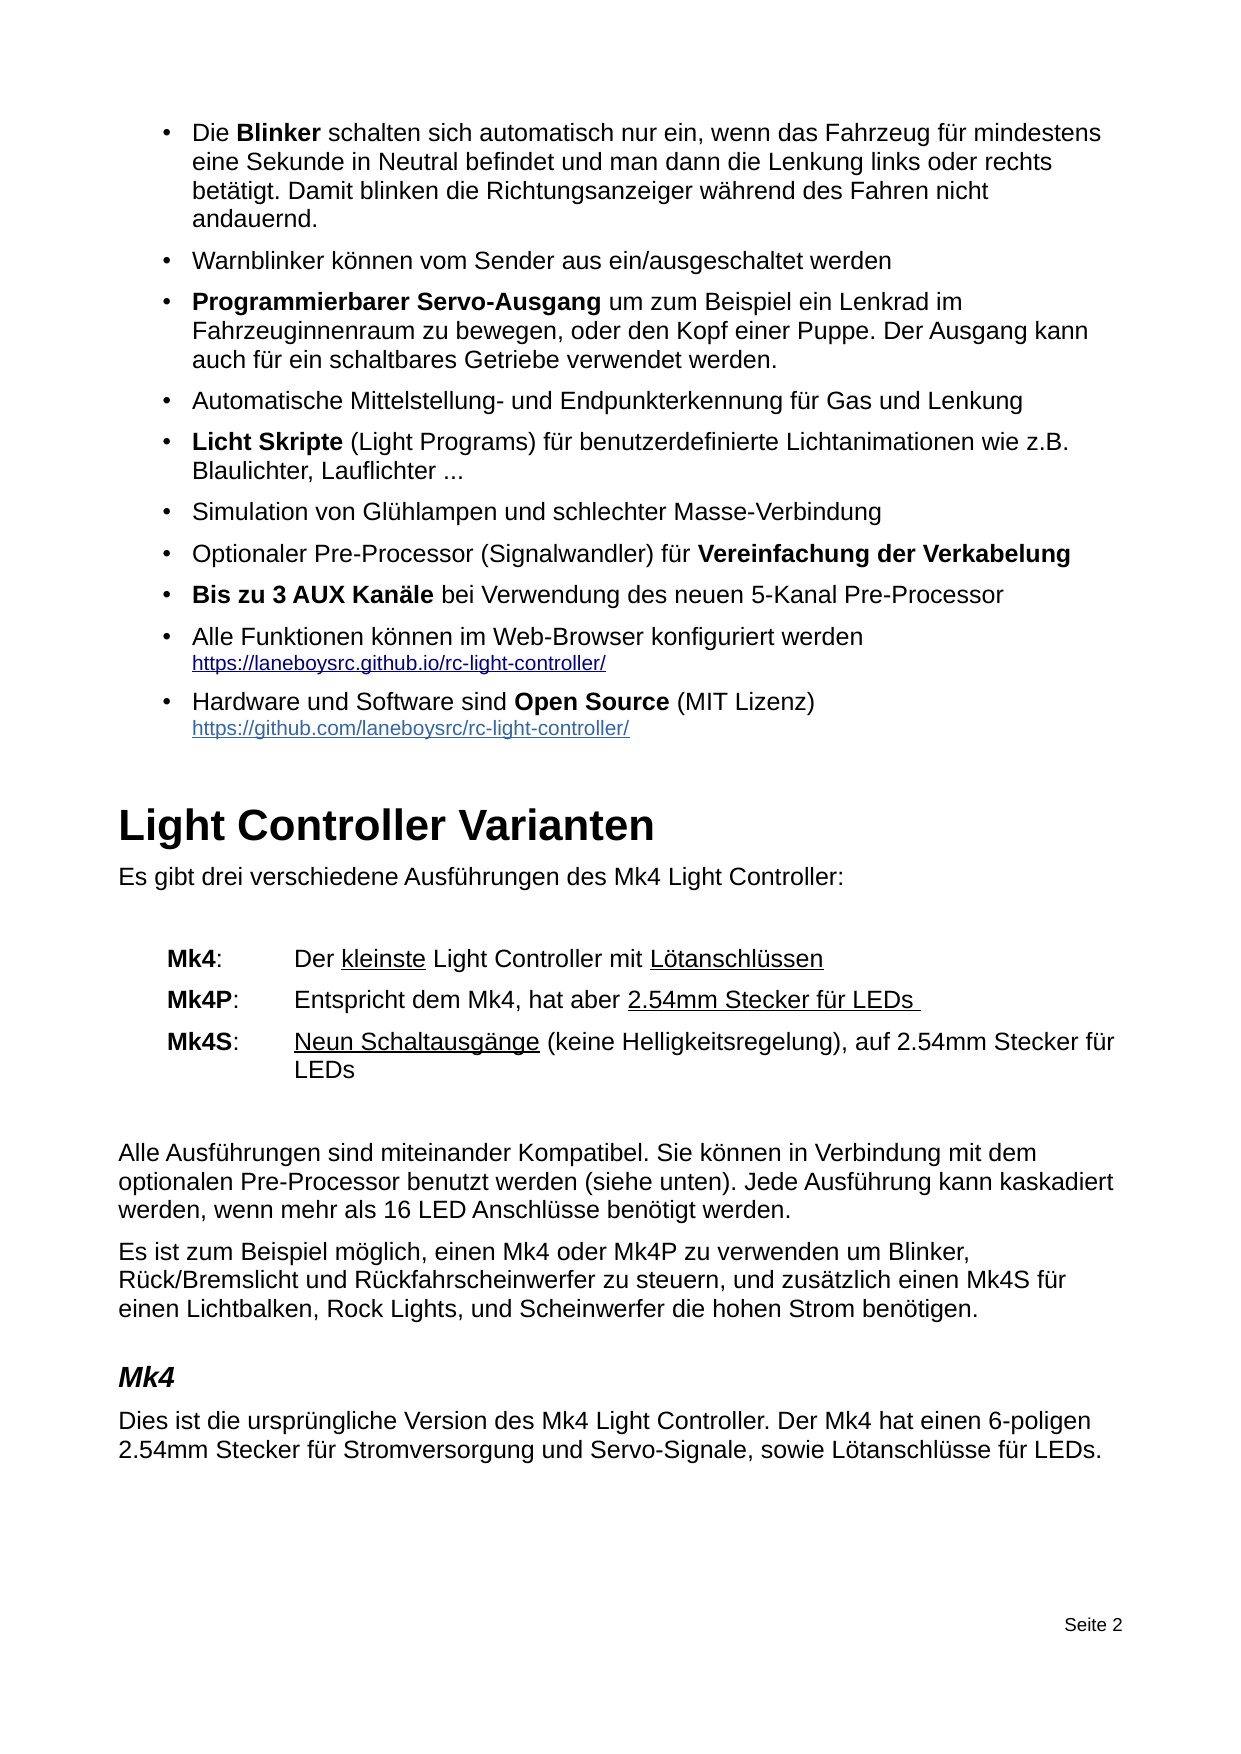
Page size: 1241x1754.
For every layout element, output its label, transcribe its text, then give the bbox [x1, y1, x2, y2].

list Programmierbarer Servo-Ausgang um zum Beispiel ein Lenkrad im Fahrzeuginnenraum zu bewegen, oder den Kopf einer Puppe. Der Ausgang kann auch für ein schaltbares Getriebe verwendet werden. [162, 287, 1122, 373]
text Dies ist die ursprüngliche Version des Mk4 Light Controller. Der Mk4 hat einen 6-poligen 2.54mm Stecker für Stromversorgung und Servo-Signale, sowie Lötanschlüsse für LEDs. [118, 1406, 1122, 1464]
list Optionaler Pre-Processor (Signalwandler) für Vereinfachung der Verkabelung [162, 539, 1122, 568]
text Mk4: Der kleinste Light Controller mit Lötanschlüssen [167, 944, 1122, 973]
text Alle Ausführungen sind miteinander Kompatibel. Sie können in Verbindung mit dem optionalen Pre-Processor benutzt werden (siehe unten). Jede Ausführung kann kaskadiert werden, wenn mehr als 16 LED Anschlüsse benötigt werden. [118, 1138, 1122, 1224]
list Warnblinker können vom Sender aus ein/ausgeschaltet werden [162, 246, 1122, 274]
list Licht Skripte (Light Programs) für benutzerdefinierte Lichtanimationen wie z.B. Blaulichter, Lauflichter ... [162, 427, 1122, 485]
list Simulation von Glühlampen und schlechter Masse-Verbindung [162, 497, 1122, 526]
list Hardware und Software sind Open Source (MIT Lizenz) https://github.com/laneboysrc/rc-light-controller/ [162, 687, 1122, 739]
text Es ist zum Beispiel möglich, einen Mk4 oder Mk4P zu verwenden um Blinker, Rück/Bremslicht und Rückfahrscheinwerfer zu steuern, und zusätzlich einen Mk4S für einen Lichtbalken, Rock Lights, und Scheinwerfer die hohen Strom benötigen. [118, 1236, 1122, 1323]
text Mk4P: Entspricht dem Mk4, hat aber 2.54mm Stecker für LEDs [167, 985, 1122, 1014]
text Mk4S: Neun Schaltausgänge (keine Helligkeitsregelung), auf 2.54mm Stecker für LEDs [167, 1026, 1122, 1084]
subtitle Light Controller Varianten [118, 799, 1122, 850]
list Automatische Mittelstellung- und Endpunkterkennung für Gas und Lenkung [162, 386, 1122, 415]
list Bis zu 3 AUX Kanäle bei Verwendung des neuen 5-Kanal Pre-Processor [162, 580, 1122, 609]
list Alle Funktionen können im Web-Browser konfiguriert werden https://laneboysrc.github.io/rc-light-controller/ [162, 621, 1122, 674]
list Die Blinker schalten sich automatisch nur ein, wenn das Fahrzeug für mindestens eine Sekunde in Neutral befindet und man dann die Lenkung links oder rechts betätigt. Damit blinken die Richtungsanzeiger während des Fahren nicht andauernd. [162, 118, 1122, 233]
text Es gibt drei verschiedene Ausführungen des Mk4 Light Controller: [118, 861, 1122, 890]
subtitle Mk4 [118, 1360, 1122, 1394]
